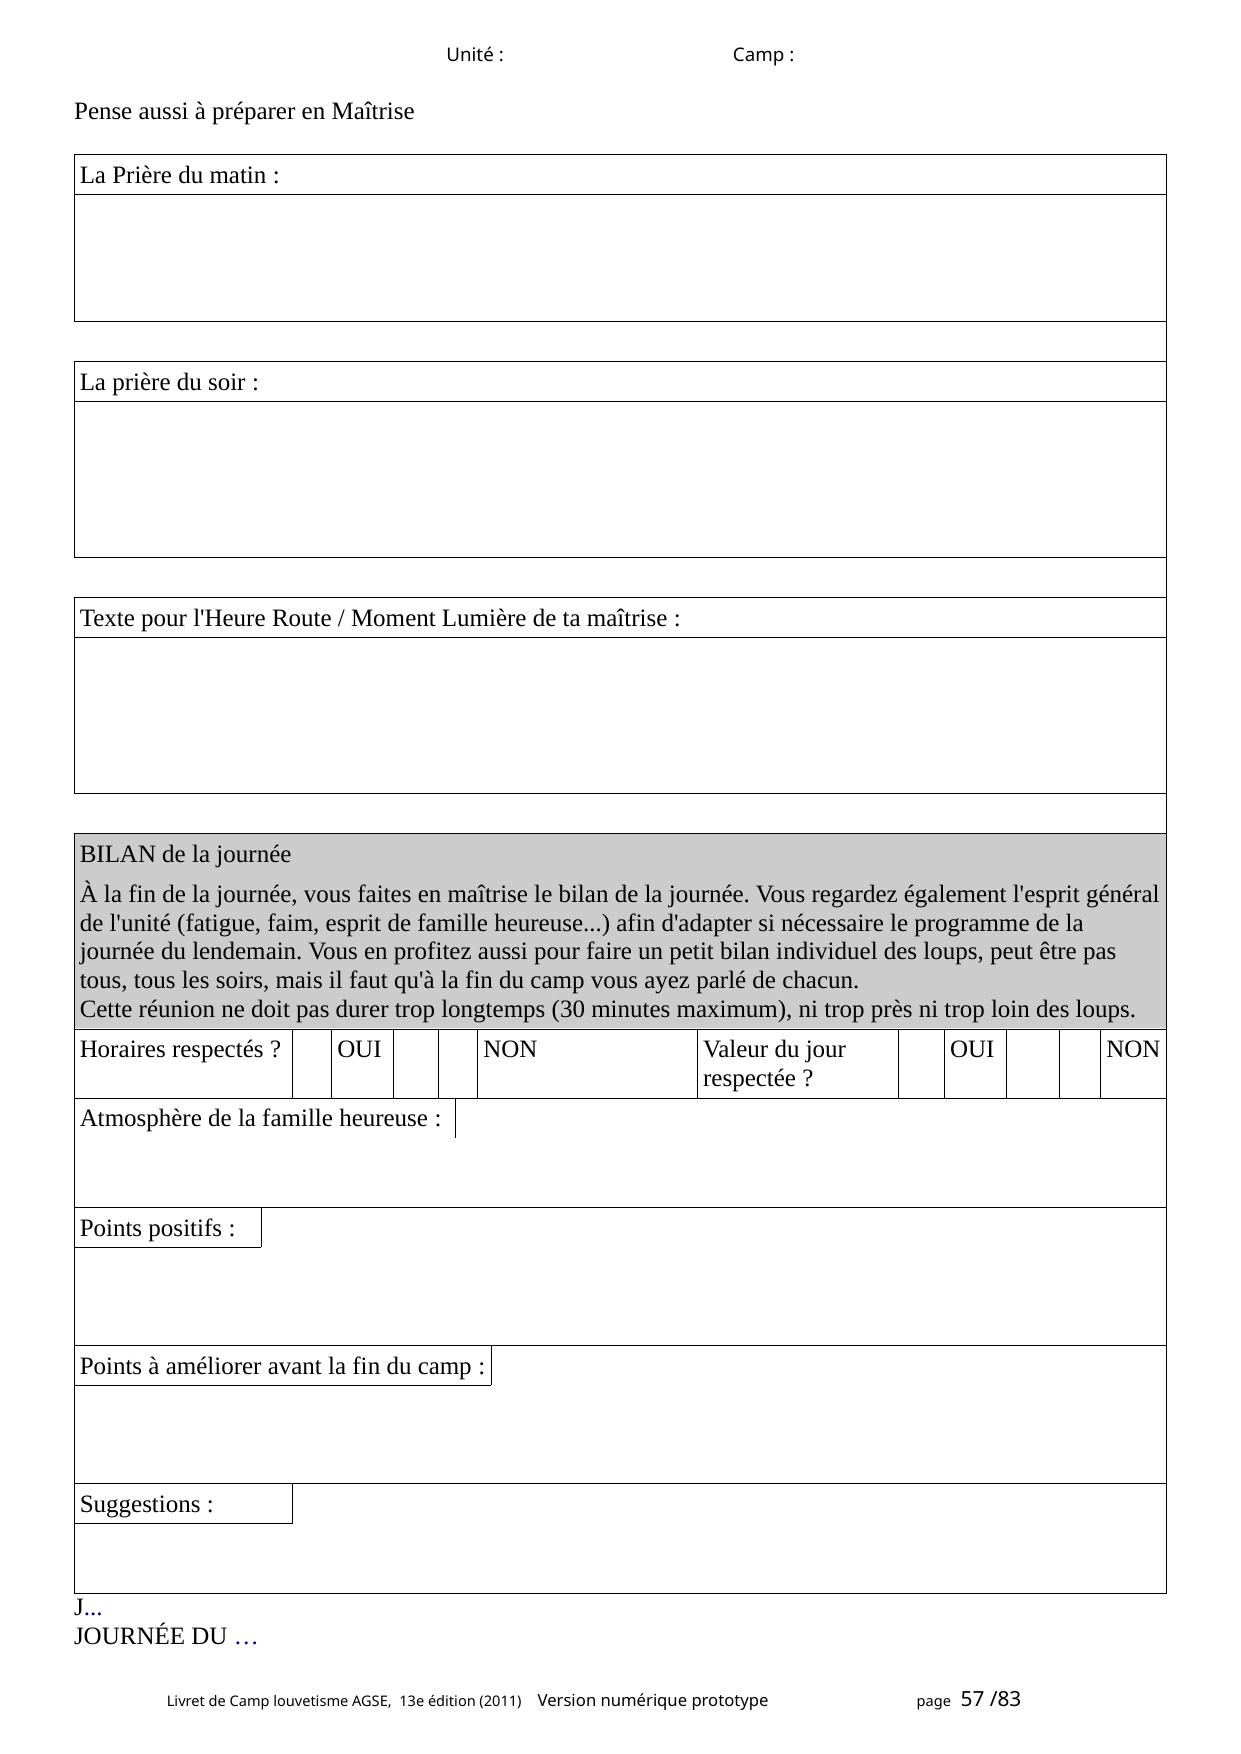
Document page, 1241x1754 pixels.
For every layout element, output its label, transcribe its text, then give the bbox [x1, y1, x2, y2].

table_cell [394, 1030, 438, 1097]
table_cell [74, 322, 697, 361]
table_cell [439, 1030, 477, 1097]
table_cell [697, 794, 1166, 833]
table_cell Suggestions : [75, 1484, 292, 1523]
table_cell [75, 638, 1166, 793]
table_cell Atmosphère de la famille heureuse : [75, 1099, 455, 1138]
table_cell [75, 402, 1166, 557]
table_cell [456, 1099, 1166, 1138]
table_cell Texte pour l'Heure Route / Moment Lumière de ta maîtrise : [75, 598, 1166, 637]
table_cell NON [478, 1030, 580, 1097]
table_cell [75, 1247, 1166, 1345]
table_cell [580, 1030, 697, 1097]
table_cell [75, 1523, 1166, 1592]
table_cell BILAN de la journée [75, 834, 1166, 873]
table_cell [74, 794, 697, 833]
table_cell [262, 1208, 1166, 1247]
table_cell [697, 322, 1166, 361]
table_cell [492, 1346, 1166, 1385]
table_cell Valeur du jour respectée ? [698, 1030, 898, 1097]
table_header La Prière du matin : [75, 155, 1166, 194]
text Journée du … [74, 1621, 1166, 1650]
text J... [74, 1594, 1166, 1621]
table_cell [75, 1138, 1166, 1207]
table_cell OUI [332, 1030, 393, 1097]
table_cell [75, 1385, 1166, 1483]
table_cell [1060, 1030, 1100, 1097]
table_cell [74, 558, 697, 597]
table_cell NON [1101, 1030, 1166, 1097]
table_cell [75, 195, 1166, 321]
table_cell [293, 1484, 1166, 1523]
table_cell Points à améliorer avant la fin du camp : [75, 1346, 491, 1385]
table_cell Points positifs : [75, 1208, 261, 1247]
table_cell Horaires respectés ? [75, 1030, 292, 1097]
table_cell [293, 1030, 331, 1097]
table_cell À la fin de la journée, vous faites en maîtrise le bilan de la journée. Vous regardez également l'esprit général de l'unité (fatigue, faim, esprit de famille heureuse...) afin d'adapter si nécessaire le programme de la journée du lendemain. Vous en profitez aussi pour faire un petit bilan individuel des loups, peut être pas tous, tous les soirs, mais il faut qu'à la fin du camp vous ayez parlé de chacun. Cette réunion ne doit pas durer trop longtemps (30 minutes maximum), ni trop près ni trop loin des loups. [75, 873, 1166, 1028]
table_cell [899, 1030, 944, 1097]
text Pense aussi à préparer en Maîtrise [74, 96, 1166, 125]
table_cell La prière du soir : [75, 362, 1166, 401]
table_cell [1007, 1030, 1059, 1097]
table_cell [697, 558, 1166, 597]
table_cell OUI [945, 1030, 1006, 1097]
